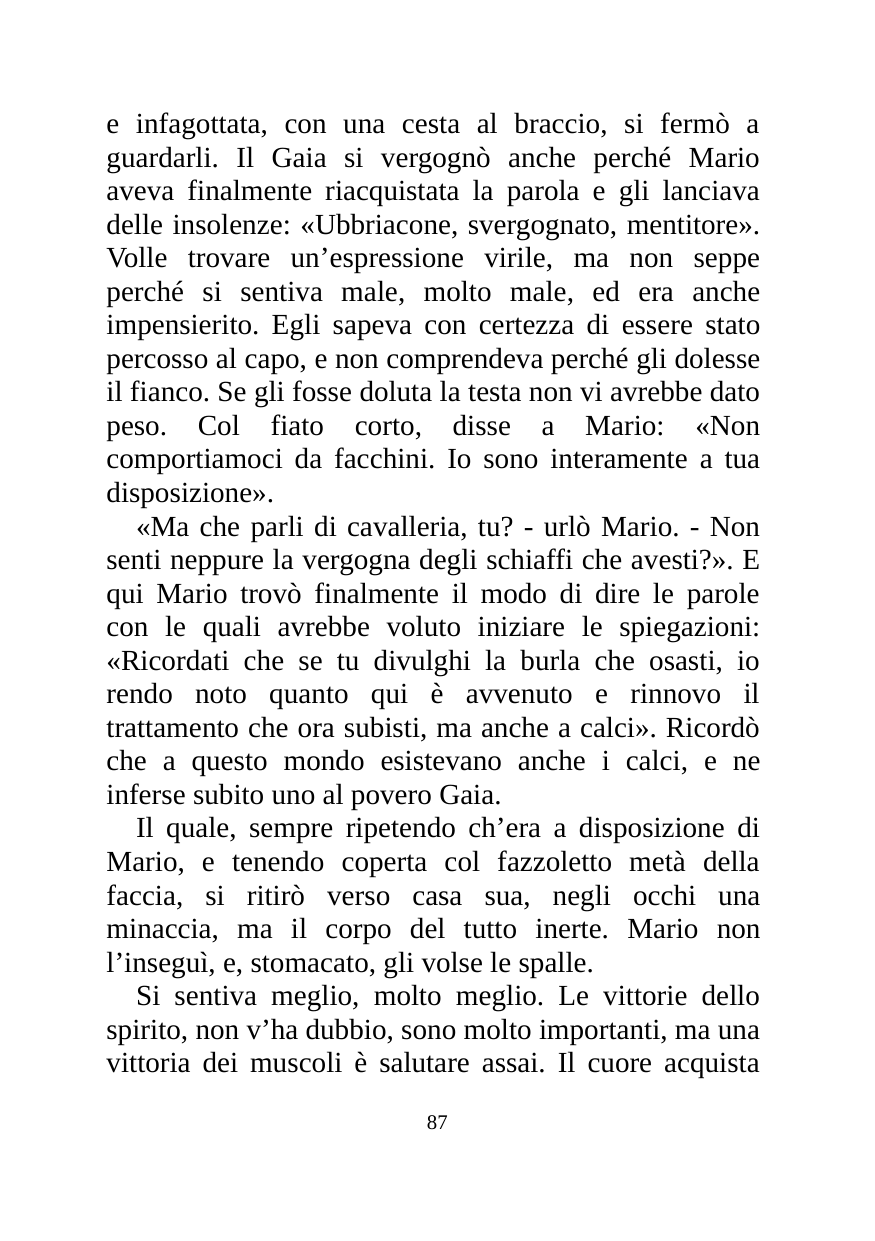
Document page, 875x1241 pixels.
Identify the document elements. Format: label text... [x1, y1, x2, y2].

text «Ma che parli di cavalleria, tu? - urlò Mario. - Non senti neppure la vergogna degli schiaffi che avesti?». E qui Mario trovò finalmente il modo di dire le parole con le quali avrebbe voluto iniziare le spiegazioni: «Ricordati che se tu divulghi la burla che osasti, io rendo noto quanto qui è avvenuto e rinnovo il trattamento che ora subisti, ma anche a calci». Ricordò che a questo mondo esistevano anche i calci, e ne inferse subito uno al povero Gaia. [106, 509, 761, 811]
text Il quale, sempre ripetendo ch’era a disposizione di Mario, e tenendo coperta col fazzoletto metà della faccia, si ritirò verso casa sua, negli occhi una minaccia, ma il corpo del tutto inerte. Mario non l’inseguì, e, stomacato, gli volse le spalle. [106, 811, 761, 978]
text e infagottata, con una cesta al braccio, si fermò a guardarli. Il Gaia si vergognò anche perché Mario aveva finalmente riacquistata la parola e gli lanciava delle insolenze: «Ubbriacone, svergognato, mentitore». Volle trovare un’espressione virile, ma non seppe perché si sentiva male, molto male, ed era anche impensierito. Egli sapeva con certezza di essere stato percosso al capo, e non comprendeva perché gli dolesse il fianco. Se gli fosse doluta la testa non vi avrebbe dato peso. Col fiato corto, disse a Mario: «Non comportiamoci da facchini. Io sono interamente a tua disposizione». [106, 106, 761, 509]
text Si sentiva meglio, molto meglio. Le vittorie dello spirito, non v’ha dubbio, sono molto importanti, ma una vittoria dei muscoli è salutare assai. Il cuore acquista [106, 978, 761, 1079]
